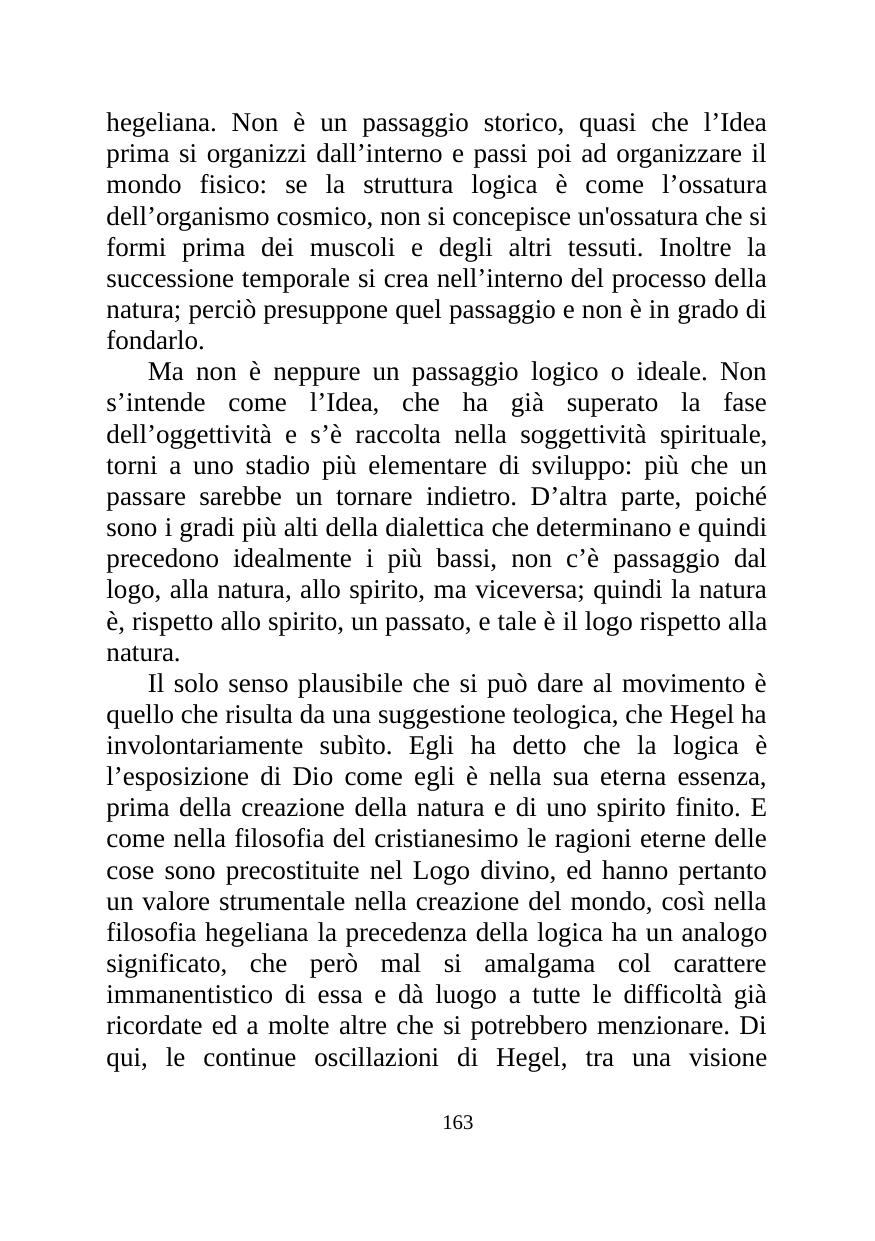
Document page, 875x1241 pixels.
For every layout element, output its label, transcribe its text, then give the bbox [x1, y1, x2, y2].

text Ma non è neppure un passaggio logico o ideale. Non s’intende come l’Idea, che ha già superato la fase dell’oggettività e s’è raccolta nella soggettività spirituale, torni a uno stadio più elementare di sviluppo: più che un passare sarebbe un tornare indietro. D’altra parte, poiché sono i gradi più alti della dialettica che determinano e quindi precedono idealmente i più bassi, non c’è passaggio dal logo, alla natura, allo spirito, ma viceversa; quindi la natura è, rispetto allo spirito, un passato, e tale è il logo rispetto alla natura. [106, 355, 768, 667]
text Il solo senso plausibile che si può dare al movimento è quello che risulta da una suggestione teologica, che Hegel ha involontariamente subìto. Egli ha detto che la logica è l’esposizione di Dio come egli è nella sua eterna essenza, prima della creazione della natura e di uno spirito finito. E come nella filosofia del cristianesimo le ragioni eterne delle cose sono precostituite nel Logo divino, ed hanno pertanto un valore strumentale nella creazione del mondo, così nella filosofia hegeliana la precedenza della logica ha un analogo significato, che però mal si amalgama col carattere immanentistico di essa e dà luogo a tutte le difficoltà già ricordate ed a molte altre che si potrebbero menzionare. Di qui, le continue oscillazioni di Hegel, tra una visione [106, 667, 768, 1072]
text hegeliana. Non è un passaggio storico, quasi che l’Idea prima si organizzi dall’interno e passi poi ad organizzare il mondo fisico: se la struttura logica è come l’ossatura dell’organismo cosmico, non si concepisce un'ossatura che si formi prima dei muscoli e degli altri tessuti. Inoltre la successione temporale si crea nell’interno del processo della natura; perciò presuppone quel passaggio e non è in grado di fondarlo. [106, 106, 768, 355]
